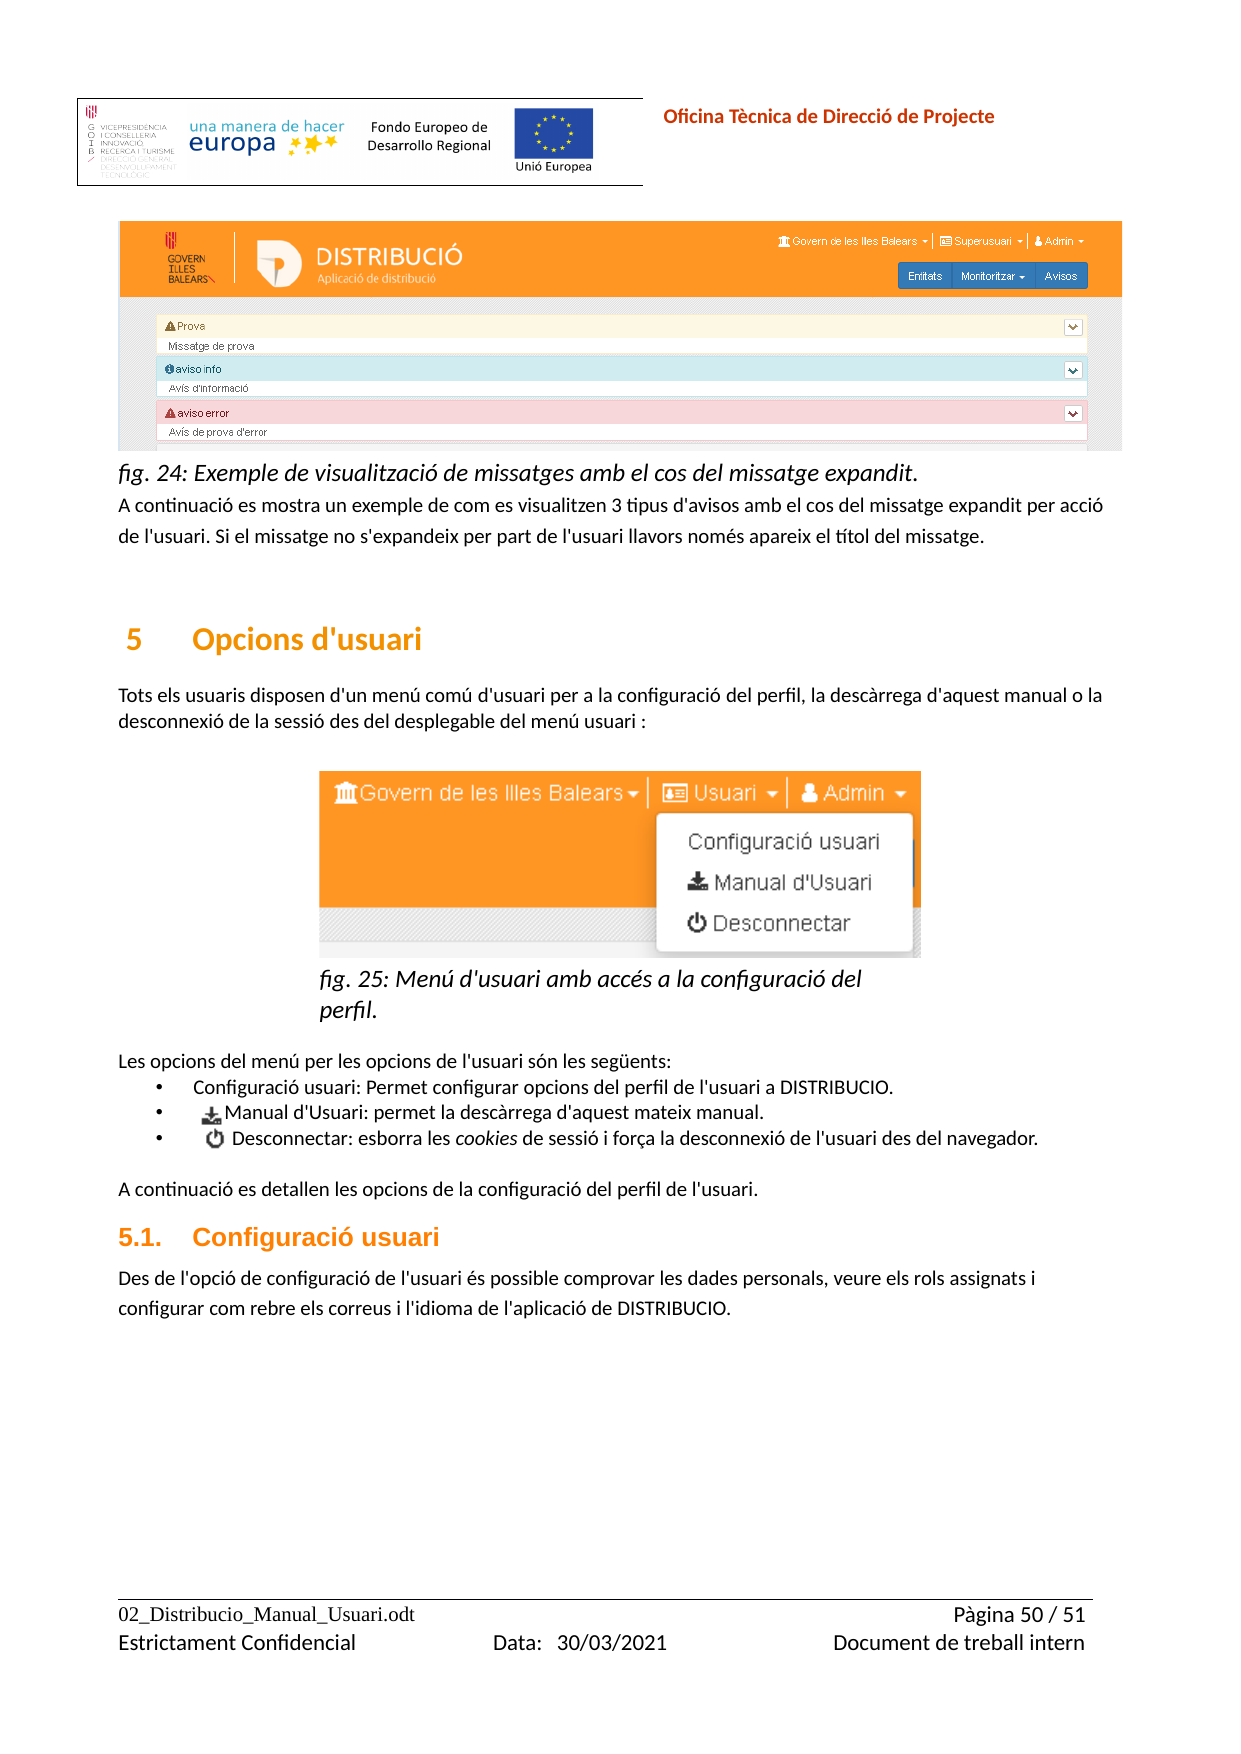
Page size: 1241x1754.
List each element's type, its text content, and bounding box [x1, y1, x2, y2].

list Configuració usuari: Permet configurar opcions del perfil de l'usuari a DISTRIBUCIO. [156, 1074, 1122, 1099]
picture [118, 221, 1123, 451]
picture [194, 1099, 232, 1150]
picture [82, 103, 181, 180]
picture [319, 771, 921, 958]
text Tots els usuaris disposen d'un menú comú d'usuari per a la configuració del perfil, la descàrrega d'aquest manual o la desconnexió de la sessió des del desplegable del menú usuari : [118, 683, 1122, 733]
subtitle Configuració usuari [118, 1222, 1122, 1252]
text fig. 24: Exemple de visualització de missatges amb el cos del missatge expandit. [118, 451, 1122, 487]
text Des de l'opció de configuració de l'usuari és possible comprovar les dades personals, veure els rols assignats i configurar com rebre els correus i l'idioma de l'aplicació de DISTRIBUCIO. [118, 1265, 1122, 1321]
list Manual d'Usuari: permet la descàrrega d'aquest mateix manual. [224, 1099, 1122, 1125]
text Les opcions del menú per les opcions de l'usuari són les següents: [118, 1049, 1122, 1074]
text A continuació es detallen les opcions de la configuració del perfil de l'usuari. [118, 1176, 1122, 1201]
text [118, 209, 1122, 221]
text fig. 25: Menú d'usuari amb accés a la configuració del perfil. [319, 958, 921, 1024]
subtitle Opcions d'usuari [118, 618, 1122, 658]
list Desconnectar: esborra les cookies de sessió i força la desconnexió de l'usuari des del navegador. [232, 1125, 1122, 1150]
text A continuació es mostra un exemple de com es visualitzen 3 tipus d'avisos amb el cos del missatge expandit per acció de l'usuari. Si el missatge no s'expandeix per part de l'usuari llavors només apareix el títol del missatge. [118, 487, 1122, 548]
picture [187, 103, 599, 180]
